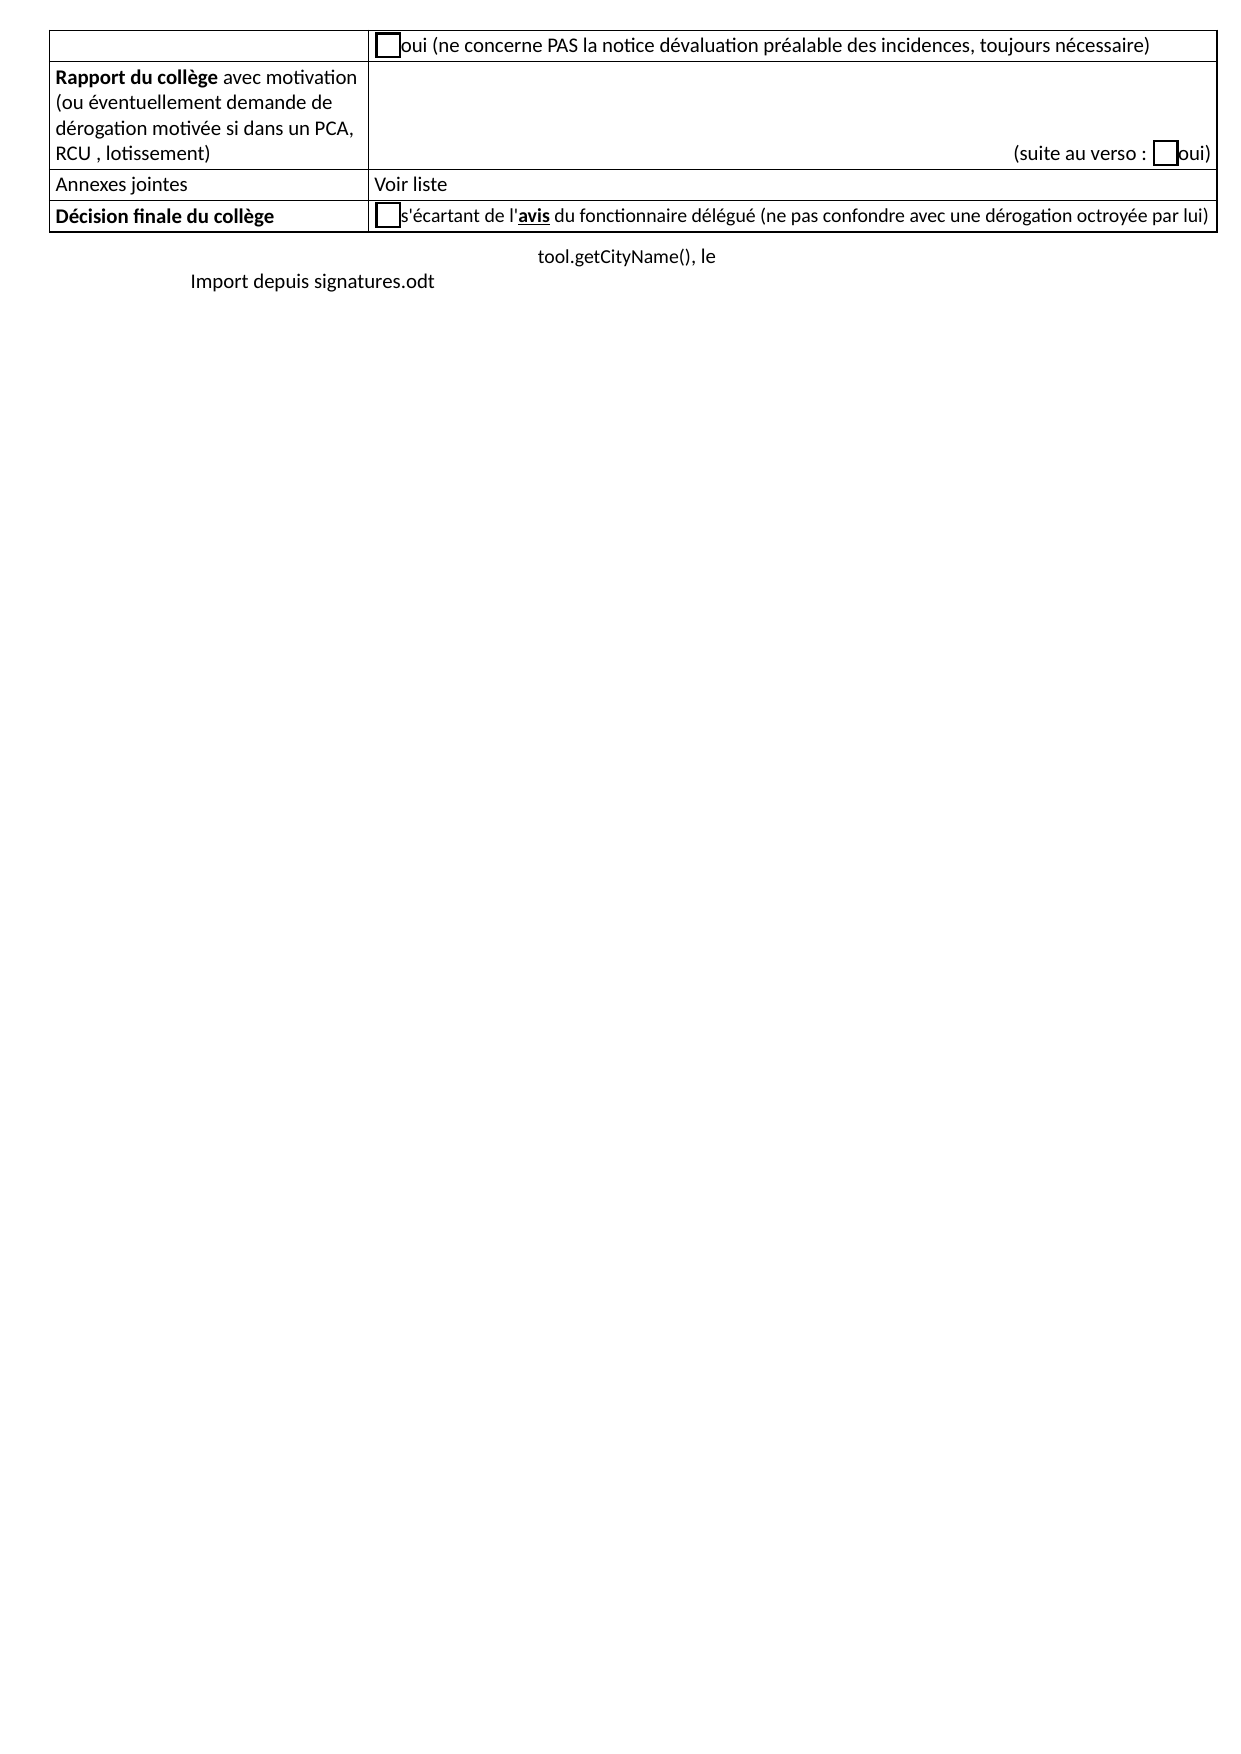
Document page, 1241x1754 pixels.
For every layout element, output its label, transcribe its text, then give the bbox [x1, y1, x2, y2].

table_cell Décision finale du collège [50, 201, 368, 231]
text tool.getCityName(), le [43, 243, 1211, 268]
table_cell Rapport du collège avec motivation (ou éventuellement demande de dérogation motivée si dans un PCA, RCU , lotissement) [50, 62, 368, 168]
table_cell s'écartant de l'avis du fonctionnaire délégué (ne pas confondre avec une dérogation octroyée par lui) [369, 201, 1216, 231]
table_cell Voir liste [369, 170, 1216, 200]
table_cell [50, 31, 368, 61]
table_cell oui (ne concerne PAS la notice dévaluation préalable des incidences, toujours nécessaire) [369, 31, 1216, 61]
table_cell Annexes jointes [50, 170, 368, 200]
text Import depuis signatures.odt [43, 268, 1211, 294]
table_cell (suite au verso : oui) [369, 62, 1216, 168]
